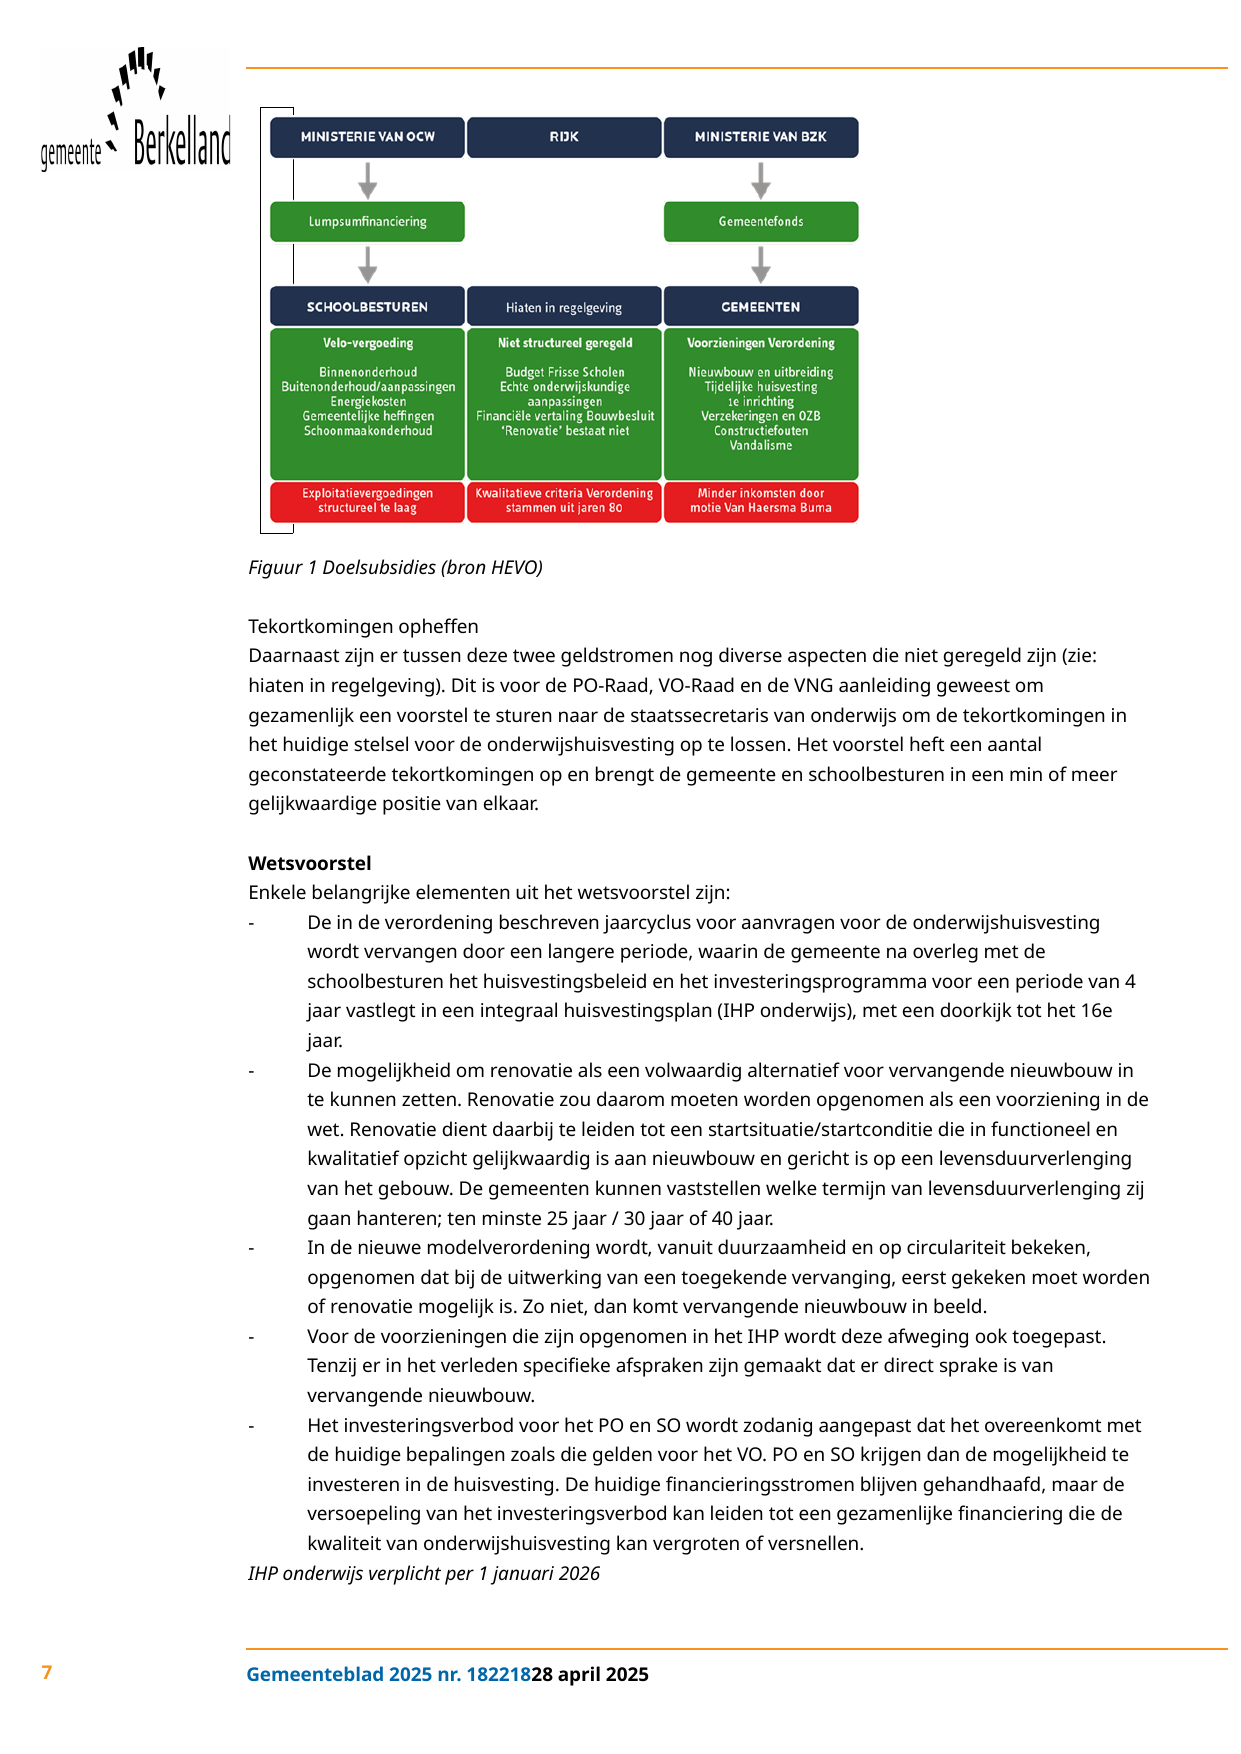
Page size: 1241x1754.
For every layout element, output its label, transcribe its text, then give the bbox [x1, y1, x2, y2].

picture [268, 115, 860, 524]
text IHP onderwijs verplicht per 1 januari 2026 [248, 1560, 1152, 1586]
list Het investeringsverbod voor het PO en SO wordt zodanig aangepast dat het overeenkomt met de huidige bepalingen zoals die gelden voor het VO. PO en SO krijgen dan de mogelijkheid te investeren in de huisvesting. De huidige financieringsstromen blijven gehandhaafd, maar de versoepeling van het investeringsverbod kan leiden tot een gezamenlijke financiering die de kwaliteit van onderwijshuisvesting kan vergroten of versnellen. [248, 1412, 1152, 1556]
list In de nieuwe modelverordening wordt, vanuit duurzaamheid en op circulariteit bekeken, opgenomen dat bij de uitwerking van een toegekende vervanging, eerst gekeken moet worden of renovatie mogelijk is. Zo niet, dan komt vervangende nieuwbouw in beeld. [248, 1234, 1152, 1319]
text Enkele belangrijke elementen uit het wetsvoorstel zijn: [248, 879, 1152, 905]
list De mogelijkheid om renovatie als een volwaardig alternatief voor vervangende nieuwbouw in te kunnen zetten. Renovatie zou daarom moeten worden opgenomen als een voorziening in de wet. Renovatie dient daarbij te leiden tot een startsituatie/startconditie die in functioneel en kwalitatief opzicht gelijkwaardig is aan nieuwbouw en gericht is op een levensduurverlenging van het gebouw. De gemeenten kunnen vaststellen welke termijn van levensduurverlenging zij gaan hanteren; ten minste 25 jaar / 30 jaar of 40 jaar. [248, 1057, 1152, 1231]
text Figuur 1 Doelsubsidies (bron HEVO) [248, 554, 1152, 580]
text Daarnaast zijn er tussen deze twee geldstromen nog diverse aspecten die niet geregeld zijn (zie: hiaten in regelgeving). Dit is voor de PO-Raad, VO-Raad en de VNG aanleiding geweest om gezamenlijk een voorstel te sturen naar de staatssecretaris van onderwijs om de tekortkomingen in het huidige stelsel voor de onderwijshuisvesting op te lossen. Het voorstel heft een aantal geconstateerde tekortkomingen op en brengt de gemeente en schoolbesturen in een min of meer gelijkwaardige positie van elkaar. [248, 643, 1152, 816]
text Wetsvoorstel [248, 850, 1152, 876]
text Tekortkomingen opheffen [248, 613, 1152, 639]
list De in de verordening beschreven jaarcyclus voor aanvragen voor de onderwijshuisvesting wordt vervangen door een langere periode, waarin de gemeente na overleg met de schoolbesturen het huisvestingsbeleid en het investeringsprogramma voor een periode van 4 jaar vastlegt in een integraal huisvestingsplan (IHP onderwijs), met een doorkijk tot het 16e jaar. [248, 909, 1152, 1053]
list Voor de voorzieningen die zijn opgenomen in het IHP wordt deze afweging ook toegepast. Tenzij er in het verleden specifieke afspraken zijn gemaakt dat er direct sprake is van vervangende nieuwbouw. [248, 1323, 1152, 1408]
picture [41, 47, 231, 172]
